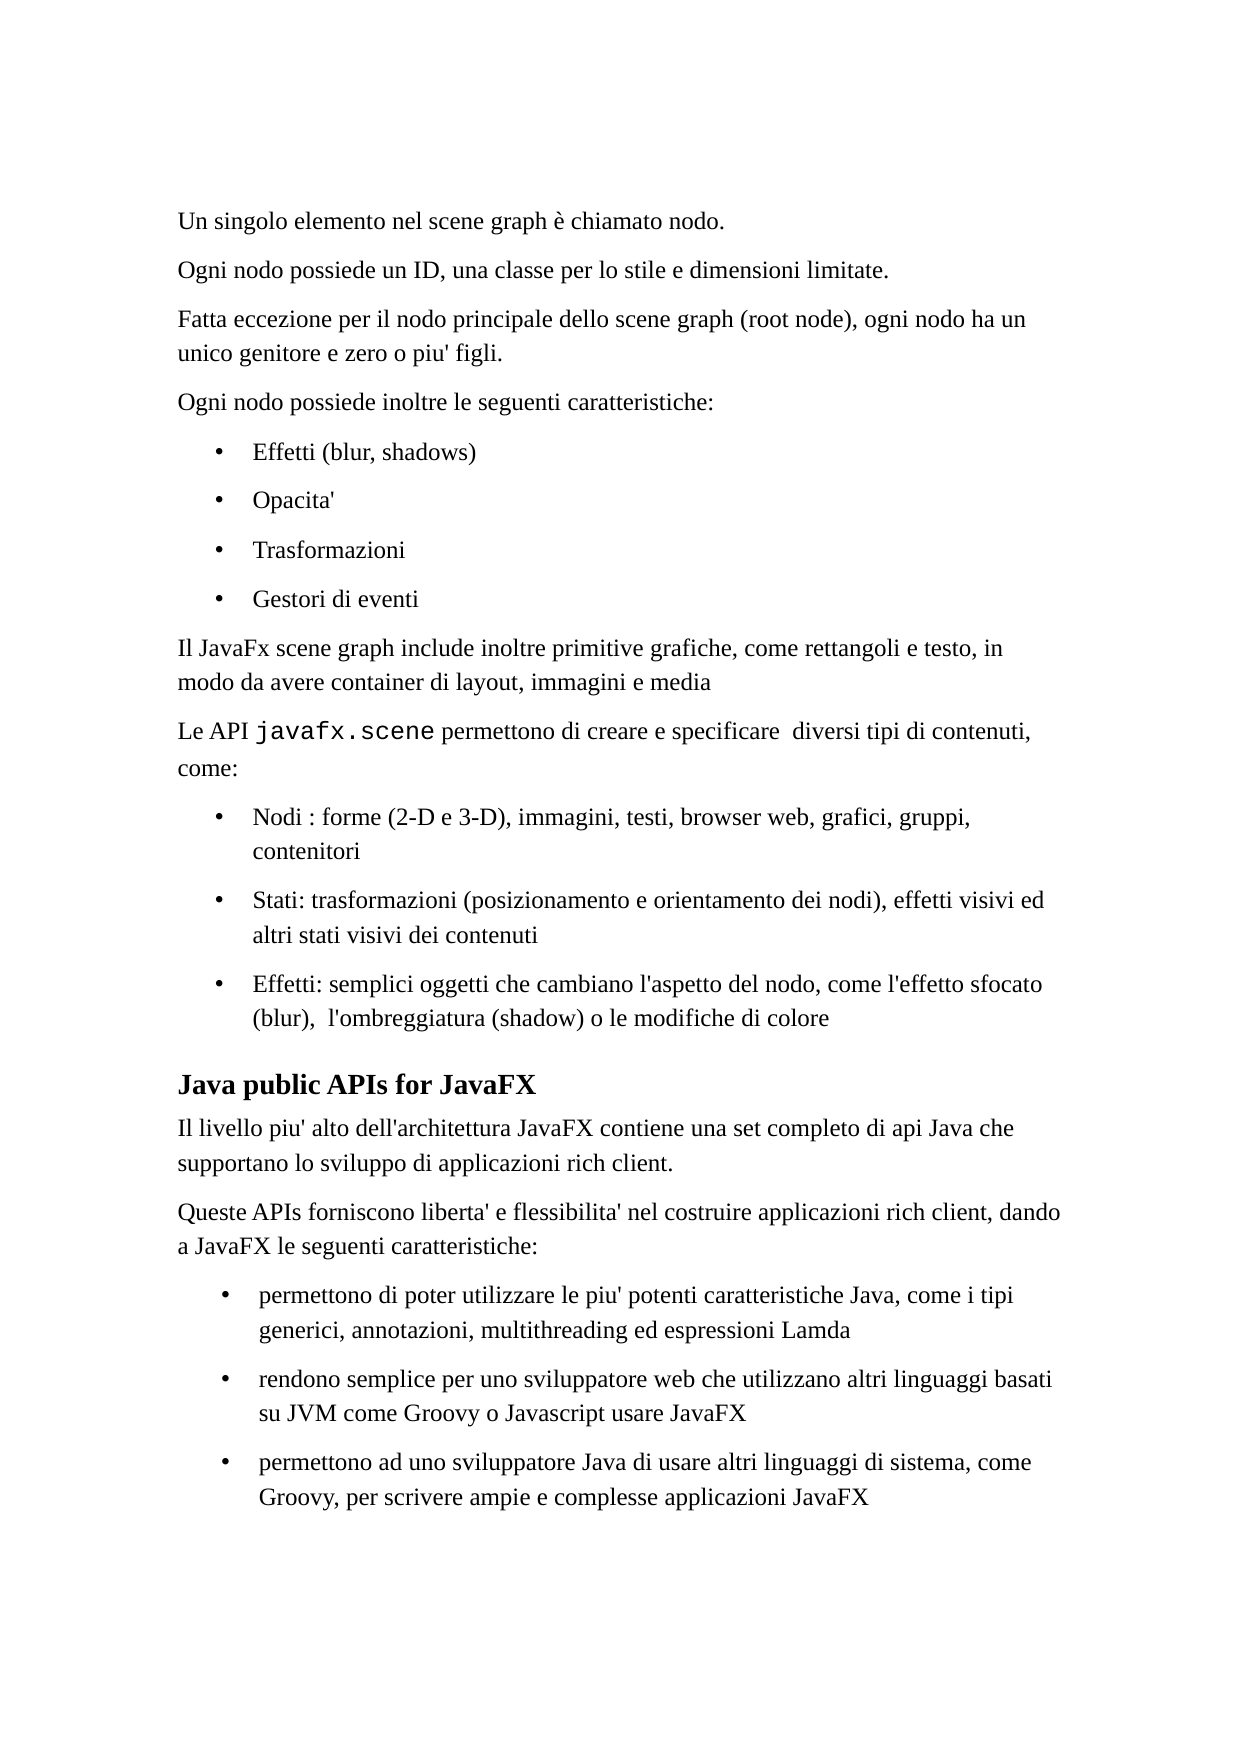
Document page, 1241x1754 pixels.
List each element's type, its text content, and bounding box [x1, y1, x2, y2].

text Queste APIs forniscono liberta' e flessibilita' nel costruire applicazioni rich client, dando a JavaFX le seguenti caratteristiche: [177, 1197, 1063, 1260]
text Fatta eccezione per il nodo principale dello scene graph (root node), ogni nodo ha un unico genitore e zero o piu' figli. [177, 304, 1063, 367]
text Le API javafx.scene permettono di creare e specificare diversi tipi di contenuti, come: [177, 716, 1063, 782]
list rendono semplice per uno sviluppatore web che utilizzano altri linguaggi basati su JVM come Groovy o Javascript usare JavaFX [221, 1364, 1063, 1427]
text Il livello piu' alto dell'architettura JavaFX contiene una set completo di api Java che supportano lo sviluppo di applicazioni rich client. [177, 1113, 1063, 1176]
text Un singolo elemento nel scene graph è chiamato nodo. [177, 206, 1063, 234]
list Gestori di eventi [215, 584, 1063, 612]
list Stati: trasformazioni (posizionamento e orientamento dei nodi), effetti visivi ed altri stati visivi dei contenuti [215, 886, 1063, 949]
list Nodi : forme (2-D e 3-D), immagini, testi, browser web, grafici, gruppi, contenitori [215, 802, 1063, 865]
list Trasformazioni [215, 535, 1063, 563]
list Effetti (blur, shadows) [215, 437, 1063, 465]
text Il JavaFx scene graph include inoltre primitive grafiche, come rettangoli e testo, in modo da avere container di layout, immagini e media [177, 633, 1063, 696]
list Effetti: semplici oggetti che cambiano l'aspetto del nodo, come l'effetto sfocato (blur), l'ombreggiatura (shadow) o le modifiche di colore [215, 969, 1063, 1032]
list permettono di poter utilizzare le piu' potenti caratteristiche Java, come i tipi generici, annotazioni, multithreading ed espressioni Lamda [221, 1280, 1063, 1343]
subtitle Java public APIs for JavaFX [177, 1067, 1063, 1101]
text Ogni nodo possiede un ID, una classe per lo stile e dimensioni limitate. [177, 255, 1063, 284]
list Opacita' [215, 486, 1063, 514]
text Ogni nodo possiede inoltre le seguenti caratteristiche: [177, 387, 1063, 416]
list permettono ad uno sviluppatore Java di usare altri linguaggi di sistema, come Groovy, per scrivere ampie e complesse applicazioni JavaFX [221, 1447, 1063, 1511]
